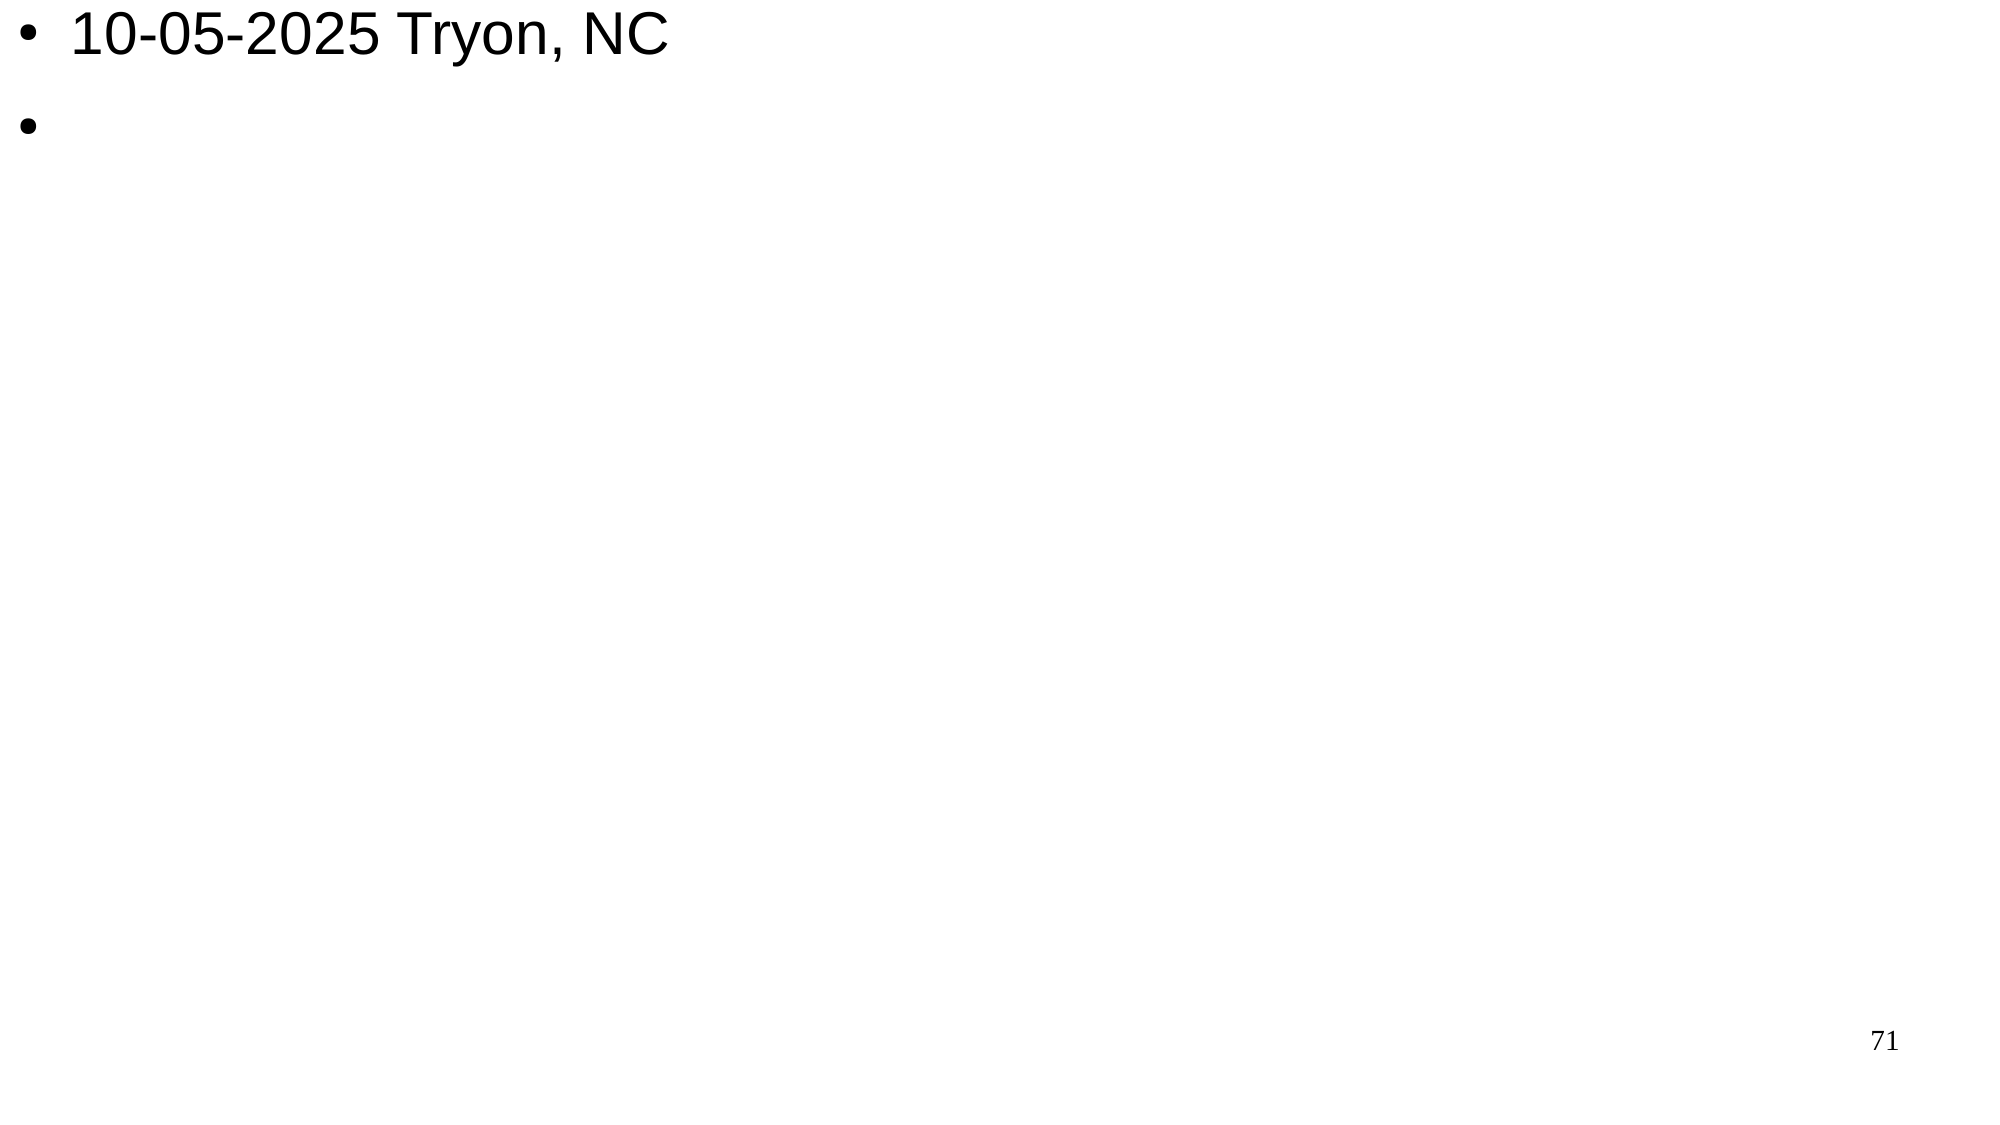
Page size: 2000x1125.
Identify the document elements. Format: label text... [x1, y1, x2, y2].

list 10-05-2025 Tryon, NC [0, 0, 1996, 1123]
